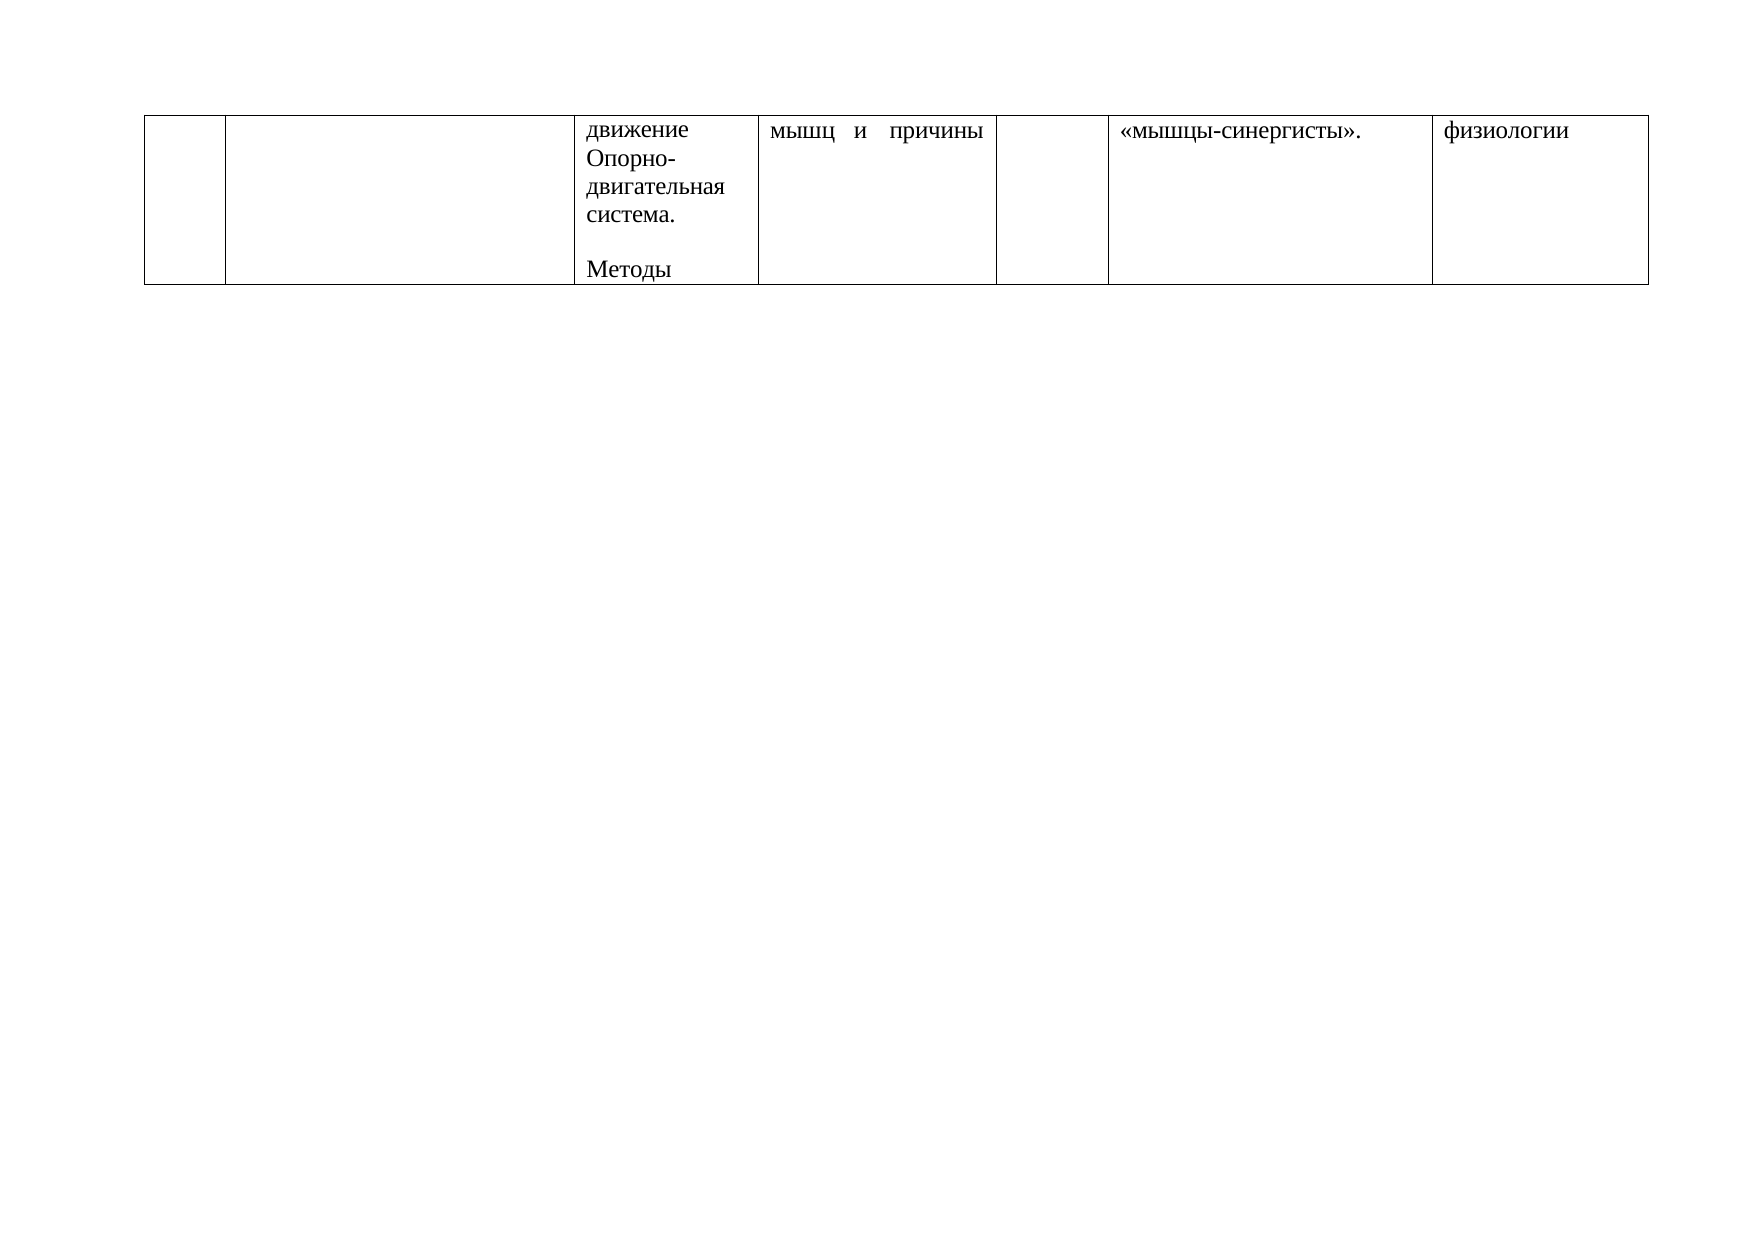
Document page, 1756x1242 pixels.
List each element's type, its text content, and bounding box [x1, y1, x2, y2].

table_cell [226, 116, 574, 283]
table_cell мышц и причины [759, 116, 996, 283]
table_cell «мышцы-синергисты». [1109, 116, 1432, 283]
table_cell движение Опорно-двигательная система. Методы [575, 116, 758, 283]
table_cell физиологии [1433, 116, 1648, 283]
table_cell [145, 116, 225, 283]
table_cell [997, 116, 1108, 283]
